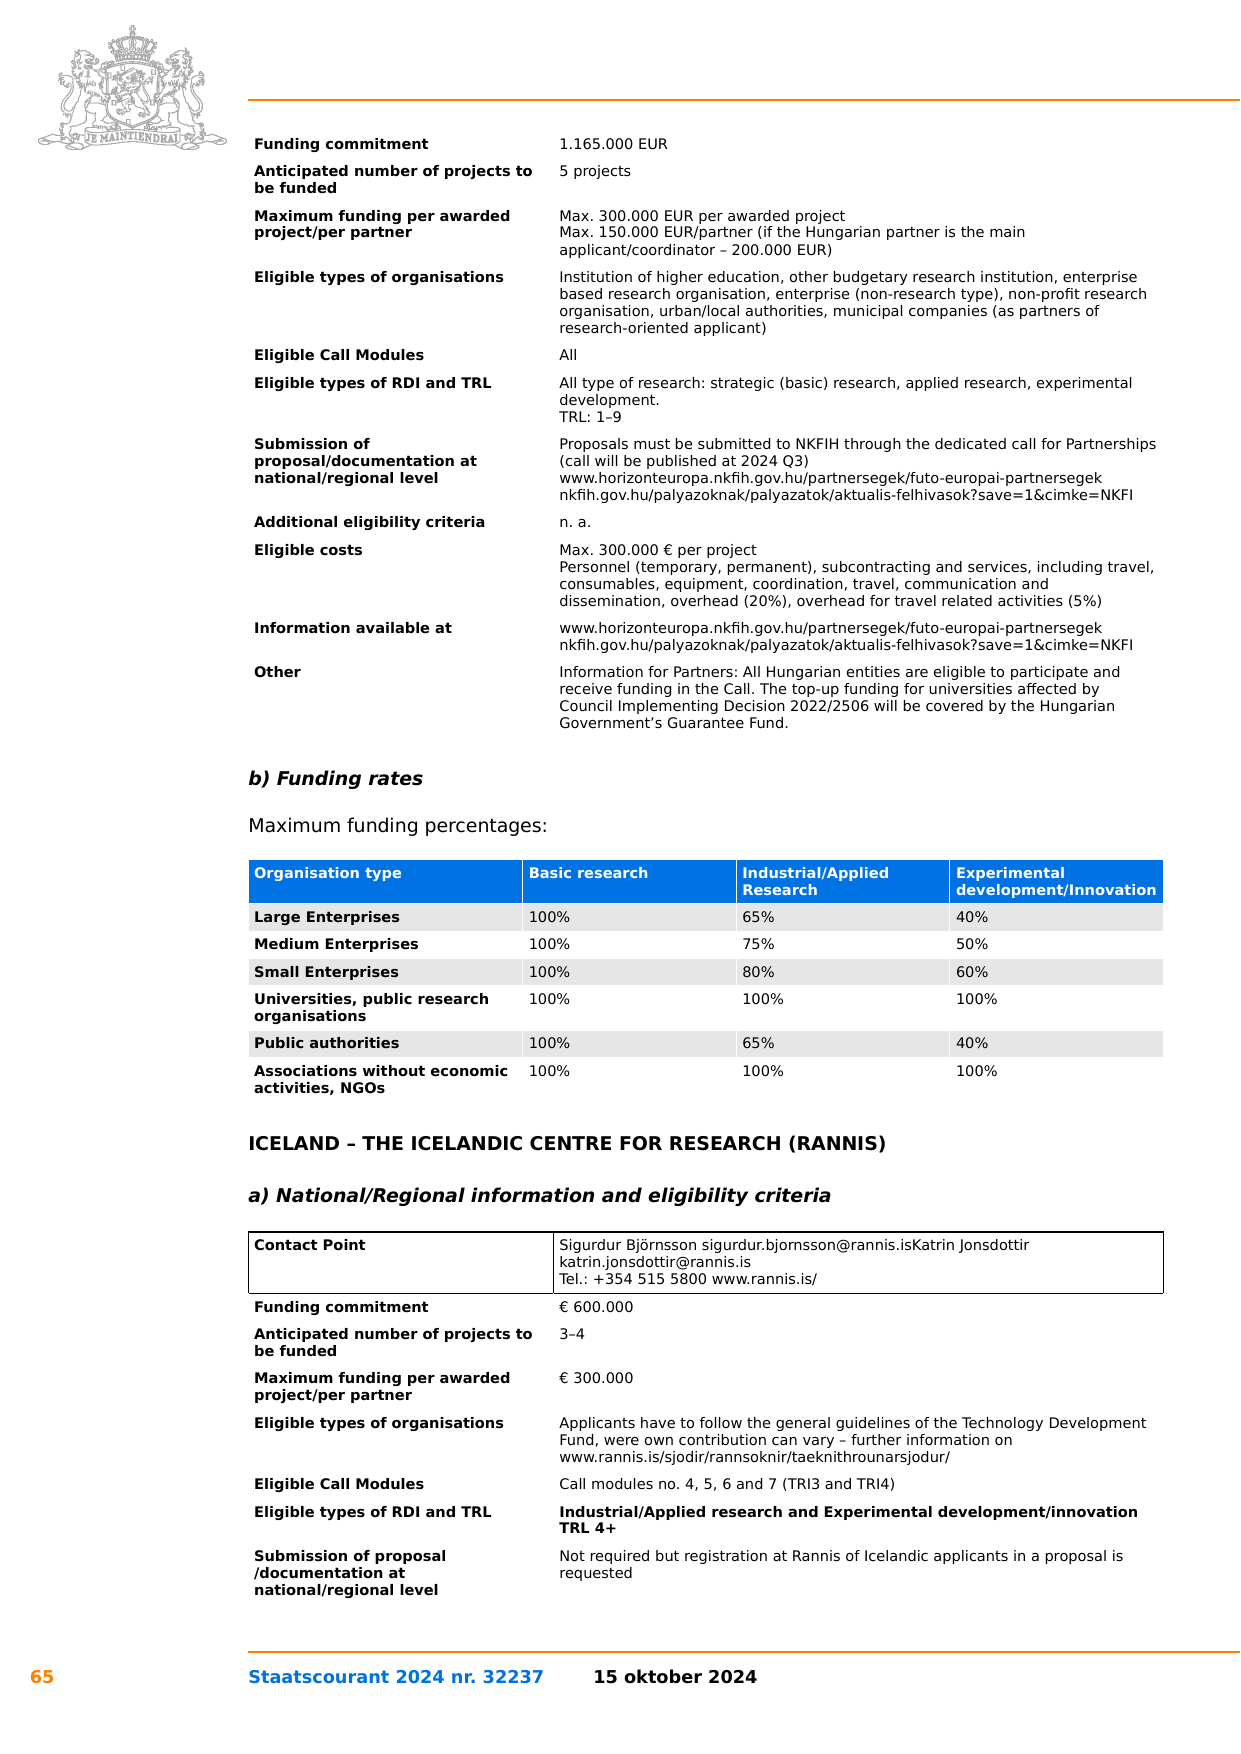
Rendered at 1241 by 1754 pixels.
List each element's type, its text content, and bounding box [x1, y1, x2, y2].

table_cell Funding commitment [249, 131, 553, 157]
table_cell Maximum funding per awarded project/per partner [249, 203, 553, 263]
table_cell 75% [737, 932, 949, 958]
table_cell € 600.000 [554, 1294, 1163, 1320]
table_cell Eligible types of RDI and TRL [249, 1499, 553, 1542]
table_cell 5 projects [554, 158, 1163, 202]
table_cell 50% [950, 932, 1163, 958]
table_cell 40% [950, 904, 1163, 931]
table_cell Submission of proposal/documentation at national/regional level [249, 431, 553, 508]
table_cell 100% [523, 1031, 736, 1057]
table_cell € 300.000 [554, 1366, 1163, 1409]
table_cell 100% [737, 986, 949, 1030]
table_cell Proposals must be submitted to NKFIH through the dedicated call for Partnerships (call will be published at 2024 Q3) www.horizonteuropa.nkfih.gov.hu/partnersegek/futo-europai-partnersegek nkfih.gov.hu/palyazoknak/palyazatok/aktualis-felhivasok?save=1&cimke=NKFI [554, 431, 1163, 508]
table_cell All [554, 343, 1163, 369]
table_cell Small Enterprises [249, 959, 522, 985]
table_cell Other [249, 660, 553, 737]
table_cell 100% [950, 1058, 1163, 1101]
table_cell Eligible types of organisations [249, 264, 553, 341]
table_cell Call modules no. 4, 5, 6 and 7 (TRI3 and TRI4) [554, 1471, 1163, 1498]
table_cell Information available at [249, 615, 553, 658]
table_cell Eligible Call Modules [249, 343, 553, 369]
subtitle b) Funding rates [248, 768, 1163, 790]
table_cell 80% [737, 959, 949, 985]
picture [38, 25, 227, 150]
subtitle a) National/Regional information and eligibility criteria [248, 1184, 1163, 1206]
table_cell Large Enterprises [249, 904, 522, 931]
table_cell 100% [737, 1058, 949, 1101]
table_cell 100% [523, 986, 736, 1030]
table_cell Universities, public research organisations [249, 986, 522, 1030]
table_cell Max. 300.000 € per project Personnel (temporary, permanent), subcontracting and services, including travel, consumables, equipment, coordination, travel, communication and dissemination, overhead (20%), overhead for travel related activities (5%) [554, 537, 1163, 614]
table_cell 1.165.000 EUR [554, 131, 1163, 157]
table_cell Information for Partners: All Hungarian entities are eligible to participate and receive funding in the Call. The top-up funding for universities affected by Council Implementing Decision 2022/2506 will be covered by the Hungarian Government’s Guarantee Fund. [554, 660, 1163, 737]
table_cell Institution of higher education, other budgetary research institution, enterprise based research organisation, enterprise (non-research type), non-profit research organisation, urban/local authorities, municipal companies (as partners of research-oriented applicant) [554, 264, 1163, 341]
table_cell Anticipated number of projects to be funded [249, 158, 553, 202]
table_cell 100% [523, 932, 736, 958]
table_cell Eligible costs [249, 537, 553, 614]
table_cell Max. 300.000 EUR per awarded project Max. 150.000 EUR/partner (if the Hungarian partner is the main applicant/coordinator – 200.000 EUR) [554, 203, 1163, 263]
table_cell 40% [950, 1031, 1163, 1057]
text Maximum funding percentages: [248, 815, 1163, 837]
table_cell Associations without economic activities, NGOs [249, 1058, 522, 1101]
table_cell 100% [523, 959, 736, 985]
table_cell Eligible Call Modules [249, 1471, 553, 1498]
table_header Contact Point [249, 1233, 553, 1293]
table_cell Maximum funding per awarded project/per partner [249, 1366, 553, 1409]
table_header Industrial/Applied Research [737, 860, 949, 903]
table_header Experimental development/Innovation [950, 860, 1163, 903]
table_cell Submission of proposal /documentation at national/regional level [249, 1543, 553, 1603]
table_cell 100% [523, 904, 736, 931]
table_cell Eligible types of RDI and TRL [249, 370, 553, 430]
table_cell 65% [737, 1031, 949, 1057]
subtitle ICELAND – THE ICELANDIC CENTRE FOR RESEARCH (RANNIS) [248, 1132, 1163, 1154]
table_header Organisation type [249, 860, 522, 903]
table_cell Not required but registration at Rannis of Icelandic applicants in a proposal is requested [554, 1543, 1163, 1603]
table_cell Industrial/Applied research and Experimental development/innovation TRL 4+ [554, 1499, 1163, 1542]
table_header Basic research [523, 860, 736, 903]
table_cell Medium Enterprises [249, 932, 522, 958]
table_cell Anticipated number of projects to be funded [249, 1321, 553, 1364]
table_cell 60% [950, 959, 1163, 985]
table_cell Funding commitment [249, 1294, 553, 1320]
table_cell 100% [523, 1058, 736, 1101]
table_header Sigurdur Björnsson sigurdur.bjornsson@rannis.isKatrin Jonsdottir katrin.jonsdottir@rannis.is Tel.: +354 515 5800 www.rannis.is/ [554, 1233, 1163, 1293]
table_cell 100% [950, 986, 1163, 1030]
table_cell 3–4 [554, 1321, 1163, 1364]
table_cell www.horizonteuropa.nkfih.gov.hu/partnersegek/futo-europai-partnersegek nkfih.gov.hu/palyazoknak/palyazatok/aktualis-felhivasok?save=1&cimke=NKFI [554, 615, 1163, 658]
table_cell Additional eligibility criteria [249, 510, 553, 536]
table_cell All type of research: strategic (basic) research, applied research, experimental development. TRL: 1–9 [554, 370, 1163, 430]
table_cell n. a. [554, 510, 1163, 536]
table_cell Eligible types of organisations [249, 1410, 553, 1470]
table_cell Applicants have to follow the general guidelines of the Technology Development Fund, were own contribution can vary – further information on www.rannis.is/sjodir/rannsoknir/taeknithrounarsjodur/ [554, 1410, 1163, 1470]
table_cell Public authorities [249, 1031, 522, 1057]
table_cell 65% [737, 904, 949, 931]
